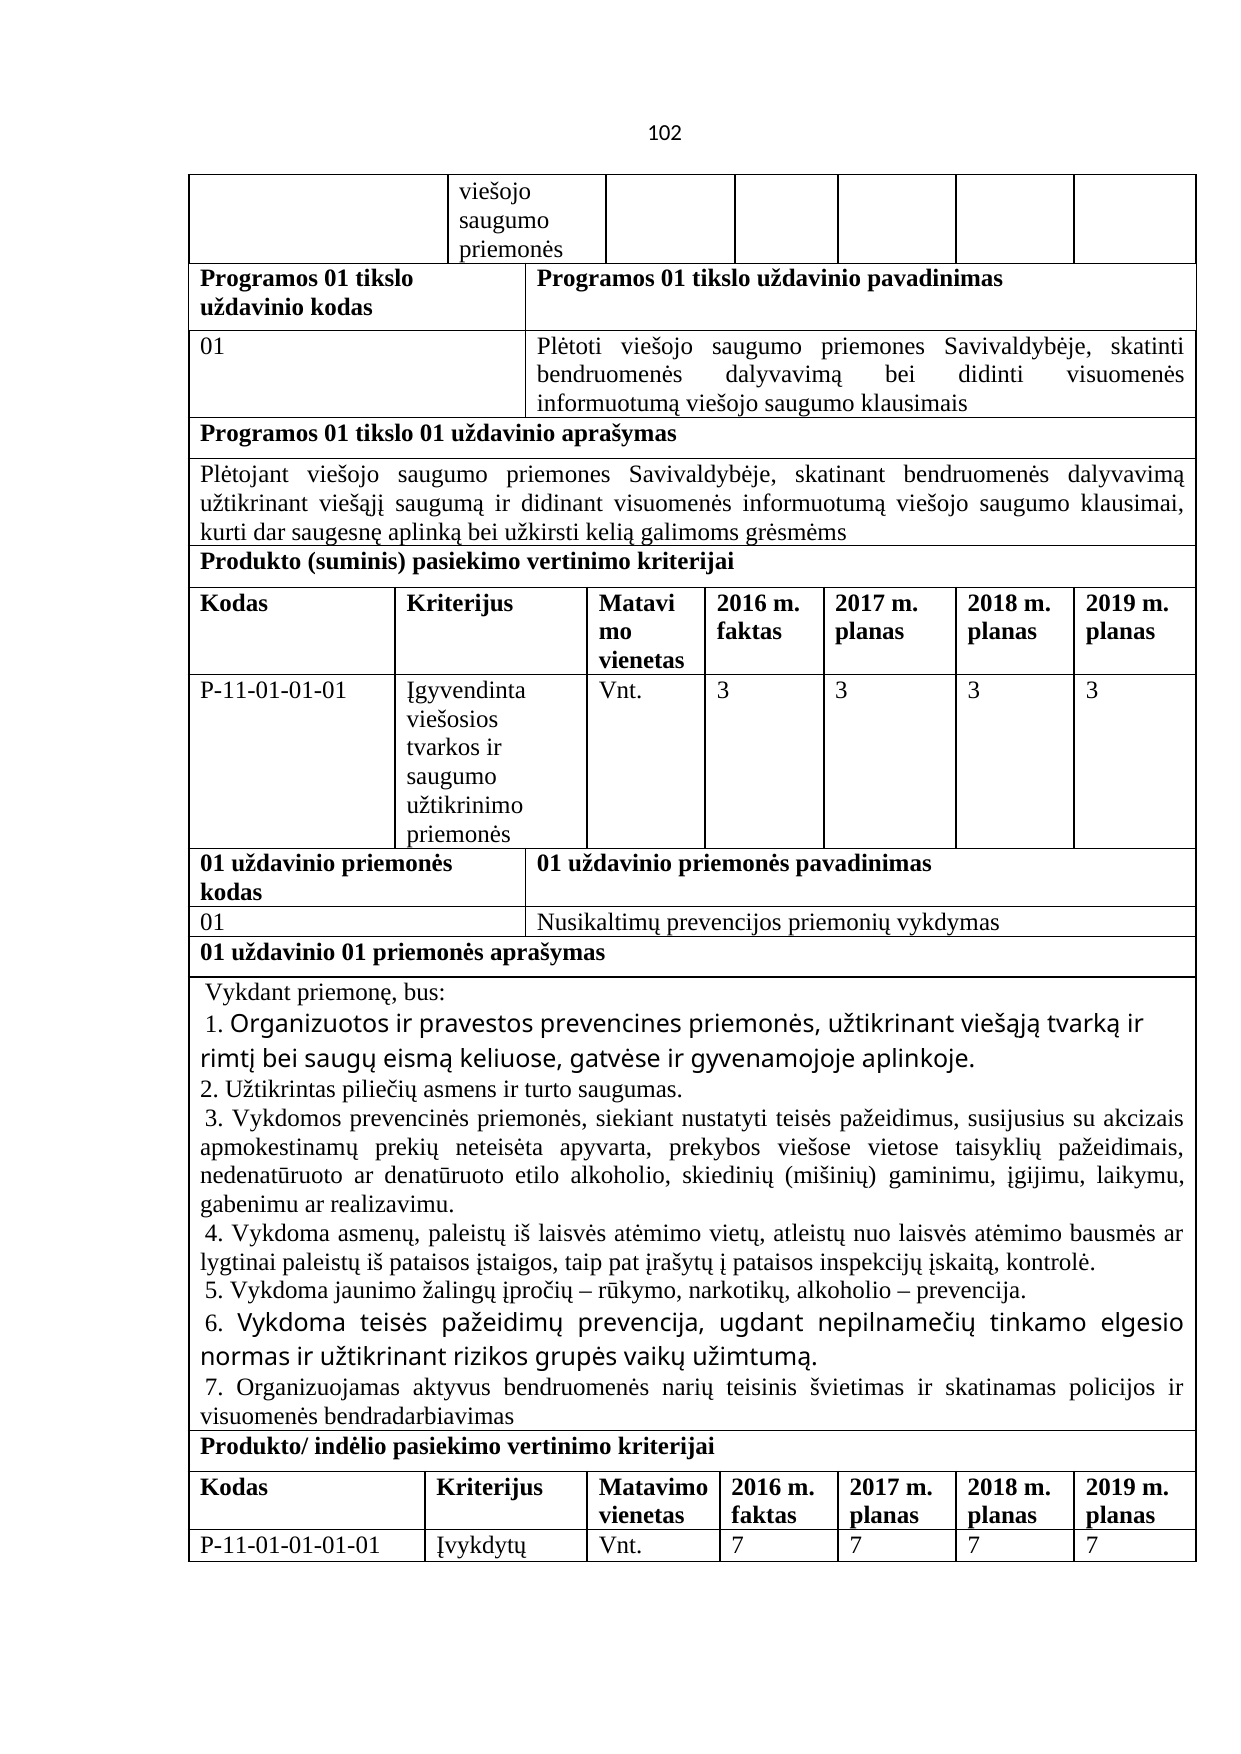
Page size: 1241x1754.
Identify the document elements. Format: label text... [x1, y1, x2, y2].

table_cell [957, 175, 1073, 262]
table_cell [736, 175, 837, 262]
table_cell Programos 01 tikslo uždavinio pavadinimas [526, 264, 1196, 330]
table_cell 3 [825, 675, 955, 847]
table_cell Programos 01 tikslo uždavinio kodas [189, 264, 525, 330]
table_cell P-11-01-01-01 [190, 675, 394, 847]
table_cell Produkto/ indėlio pasiekimo vertinimo kriterijai [190, 1431, 1195, 1471]
table_cell [607, 175, 734, 262]
table_cell 01 uždavinio priemonės pavadinimas [526, 849, 1195, 906]
table_cell 2016 m. faktas [706, 588, 823, 674]
table_cell 2019 m. planas [1075, 588, 1195, 674]
table_cell Kriterijus [396, 588, 586, 674]
table_cell 3 [1075, 675, 1195, 847]
table_cell Matavimo vienetas [588, 1472, 719, 1529]
table_cell 2018 m. planas [957, 588, 1073, 674]
table_cell Vnt. [588, 675, 704, 847]
table_cell Programos 01 tikslo 01 uždavinio aprašymas [190, 418, 1195, 458]
table_cell Kriterijus [426, 1472, 586, 1529]
table_cell 3 [957, 675, 1073, 847]
table_cell Matavimo vienetas [588, 588, 704, 674]
table_cell 3 [706, 675, 823, 847]
table_cell 2017 m. planas [839, 1472, 955, 1529]
table_cell Kodas [190, 588, 394, 674]
table_cell 2016 m. faktas [721, 1472, 837, 1529]
table_cell viešojo saugumo priemonės [449, 175, 605, 262]
table_cell 7 [721, 1530, 837, 1561]
table_cell [1075, 175, 1195, 262]
table_cell 7 [957, 1530, 1073, 1561]
table_cell Plėtoti viešojo saugumo priemones Savivaldybėje, skatinti bendruomenės dalyvavimą bei didinti visuomenės informuotumą viešojo saugumo klausimais [526, 331, 1195, 417]
table_cell 01 [190, 331, 525, 417]
table_cell Nusikaltimų prevencijos priemonių vykdymas [526, 907, 1195, 936]
table_cell Vnt. [588, 1530, 719, 1561]
table_cell Įgyvendinta viešosios tvarkos ir saugumo užtikrinimo priemonės [396, 675, 586, 847]
table_cell 01 uždavinio 01 priemonės aprašymas [190, 937, 1195, 976]
table_cell Įvykdytų [426, 1530, 586, 1561]
table_cell Produkto (suminis) pasiekimo vertinimo kriterijai [190, 546, 1195, 587]
table_cell 7 [839, 1530, 955, 1561]
table_cell Vykdant priemonę, bus: 1. Organizuotos ir pravestos prevencines priemonės, užtikrinant viešąją tvarką ir rimtį bei saugų eismą keliuose, gatvėse ir gyvenamojoje aplinkoje. 2. Užtikrintas piliečių asmens ir turto saugumas. 3. Vykdomos prevencinės priemonės, siekiant nustatyti teisės pažeidimus, susijusius su akcizais apmokestinamų prekių neteisėta apyvarta, prekybos viešose vietose taisyklių pažeidimais, nedenatūruoto ar denatūruoto etilo alkoholio, skiedinių (mišinių) gaminimu, įgijimu, laikymu, gabenimu ar realizavimu. 4. Vykdoma asmenų, paleistų iš laisvės atėmimo vietų, atleistų nuo laisvės atėmimo bausmės ar lygtinai paleistų iš pataisos įstaigos, taip pat įrašytų į pataisos inspekcijų įskaitą, kontrolė. 5. Vykdoma jaunimo žalingų įpročių – rūkymo, narkotikų, alkoholio – prevencija. 6. Vykdoma teisės pažeidimų prevencija, ugdant nepilnamečių tinkamo elgesio normas ir užtikrinant rizikos grupės vaikų užimtumą. 7. Organizuojamas aktyvus bendruomenės narių teisinis švietimas ir skatinamas policijos ir visuomenės bendradarbiavimas [190, 978, 1195, 1430]
table_cell 2019 m. planas [1075, 1472, 1195, 1529]
table_cell 2018 m. planas [957, 1472, 1073, 1529]
table_cell 7 [1075, 1530, 1195, 1561]
table_cell Plėtojant viešojo saugumo priemones Savivaldybėje, skatinant bendruomenės dalyvavimą užtikrinant viešąjį saugumą ir didinant visuomenės informuotumą viešojo saugumo klausimai, kurti dar saugesnę aplinką bei užkirsti kelią galimoms grėsmėms [190, 459, 1195, 545]
table_cell 01 uždavinio priemonės kodas [190, 849, 525, 906]
table_cell 2017 m. planas [825, 588, 955, 674]
table_cell 01 [190, 907, 525, 936]
table_cell Kodas [190, 1472, 424, 1529]
table_cell [839, 175, 955, 262]
table_cell P-11-01-01-01-01 [190, 1530, 424, 1561]
table_cell [190, 175, 447, 262]
